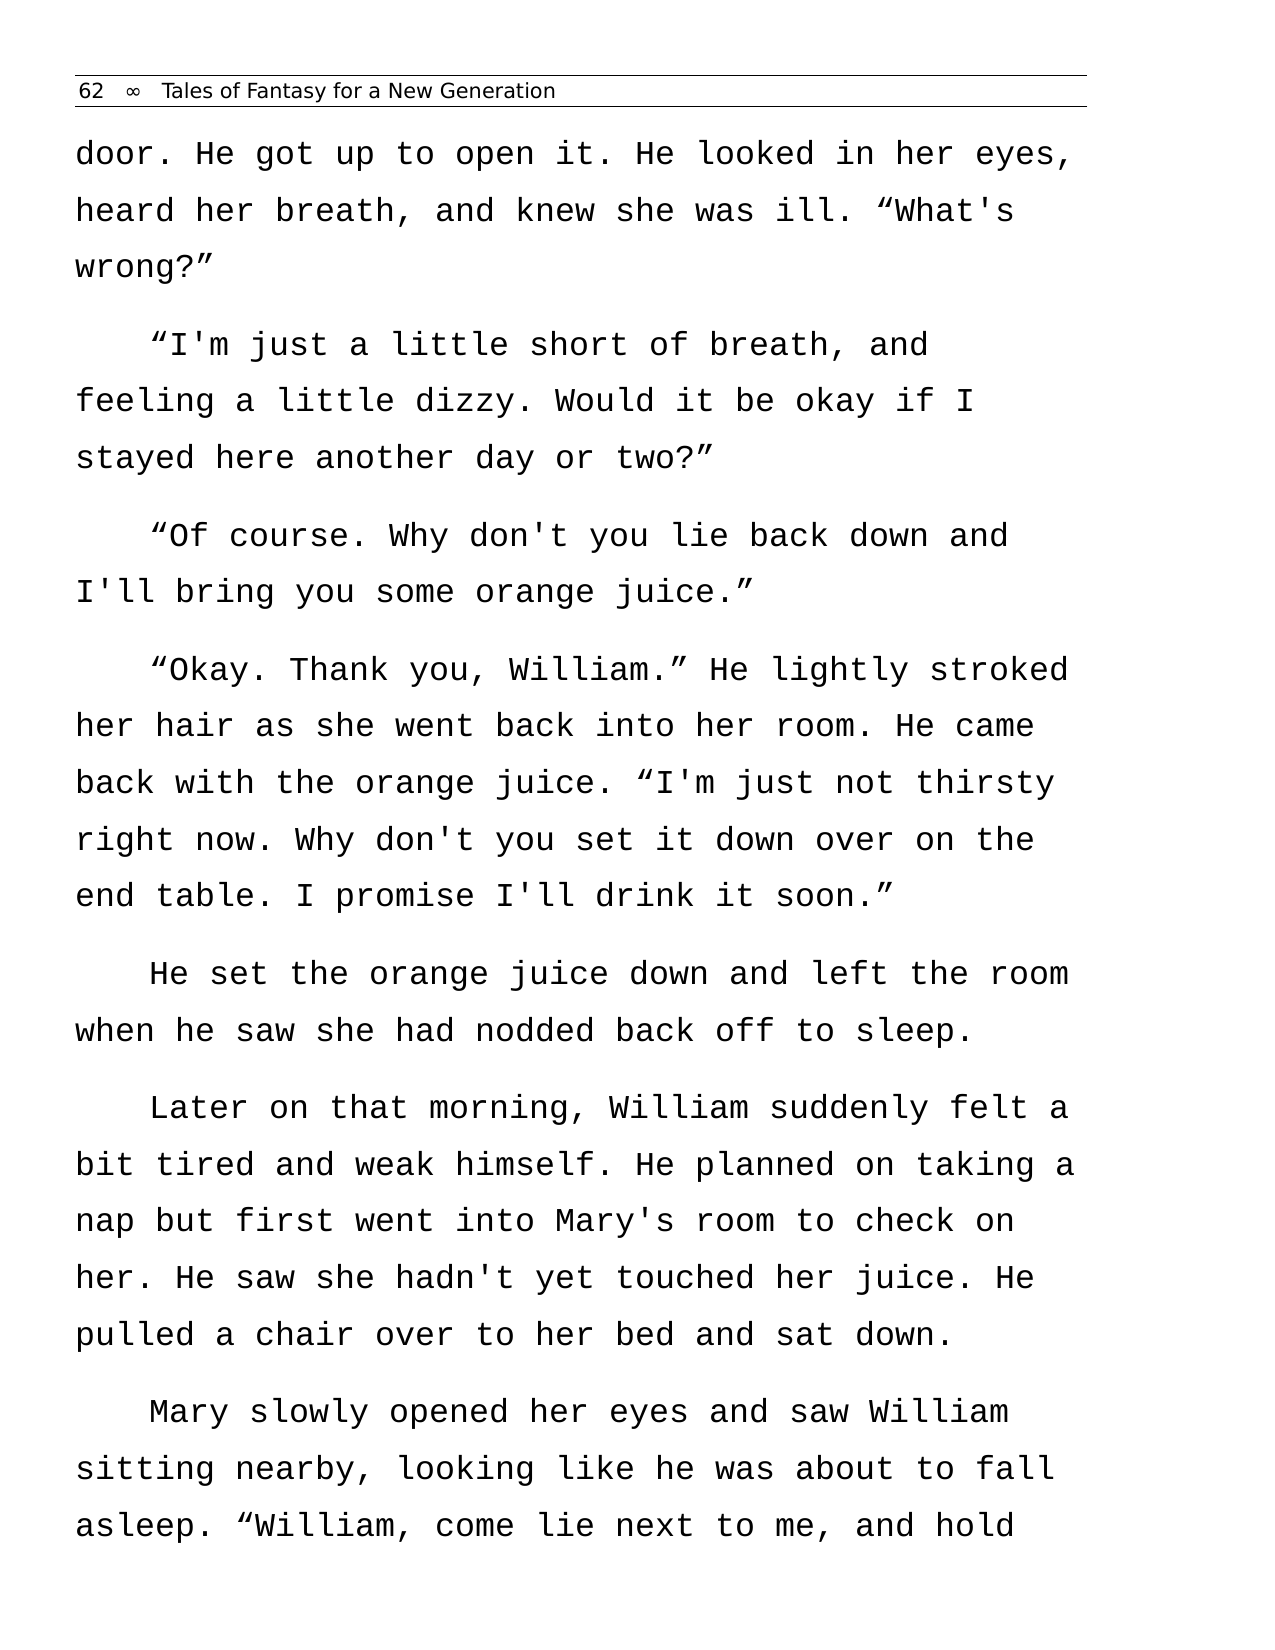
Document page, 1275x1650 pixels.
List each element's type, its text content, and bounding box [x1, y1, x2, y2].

text “I'm just a little short of breath, and feeling a little dizzy. Would it be okay if I stayed here another day or two?” [75, 327, 1087, 478]
text “Of course. Why don't you lie back down and I'll bring you some orange juice.” [75, 518, 1087, 613]
text He set the orange juice down and left the room when he saw she had nodded back off to sleep. [75, 957, 1087, 1051]
text door. He got up to open it. He looked in her eyes, heard her breath, and knew she was ill. “What's wrong?” [75, 137, 1087, 288]
text “Okay. Thank you, William.” He lightly stroked her hair as she went back into her room. He came back with the orange juice. “I'm just not thirsty right now. Why don't you set it down over on the end table. I promise I'll drink it soon.” [75, 652, 1087, 917]
text Later on that morning, William suddenly felt a bit tired and weak himself. He planned on taking a nap but first went into Mary's room to check on her. He saw she hadn't yet touched her juice. He pulled a chair over to her bed and sat down. [75, 1091, 1087, 1355]
text Mary slowly opened her eyes and saw William sitting nearby, looking like he was about to fall asleep. “William, come lie next to me, and hold [75, 1395, 1087, 1546]
